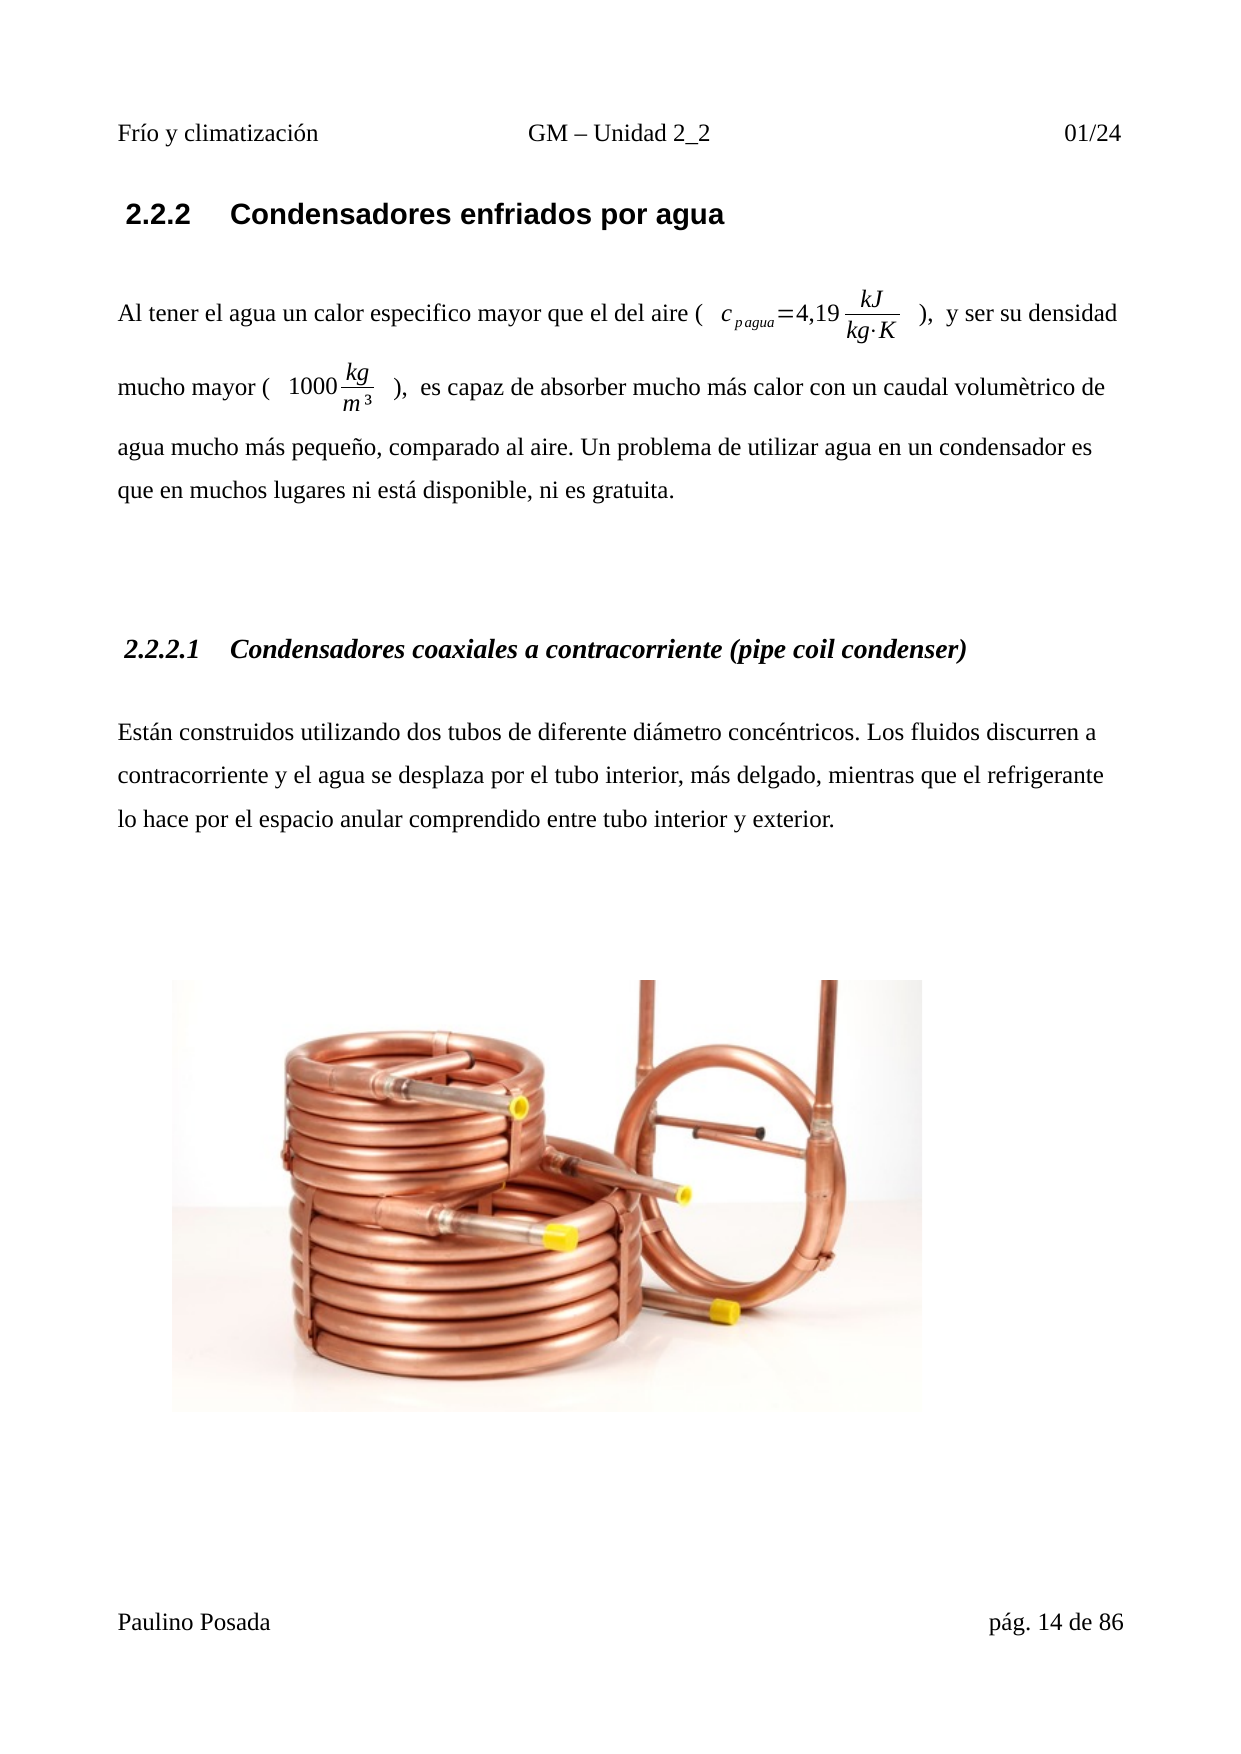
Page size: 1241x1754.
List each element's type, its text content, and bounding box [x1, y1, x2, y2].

subtitle Condensadores enfriados por agua [117, 197, 1123, 231]
subtitle Condensadores coaxiales a contracorriente (pipe coil condenser) [117, 632, 1123, 664]
picture [172, 980, 923, 1412]
text Están construidos utilizando dos tubos de diferente diámetro concéntricos. Los fluidos discurren a contracorriente y el agua se desplaza por el tubo interior, más delgado, mientras que el refrigerante lo hace por el espacio anular comprendido entre tubo interior y exterior. [117, 717, 1123, 832]
text Al tener el agua un calor especifico mayor que el del aire (), y ser su densidad mucho mayor (), es capaz de absorber mucho más calor con un caudal volumètrico de agua mucho más pequeño, comparado al aire. Un problema de utilizar agua en un condensador es que en muchos lugares ni está disponible, ni es gratuita. [117, 285, 1123, 504]
